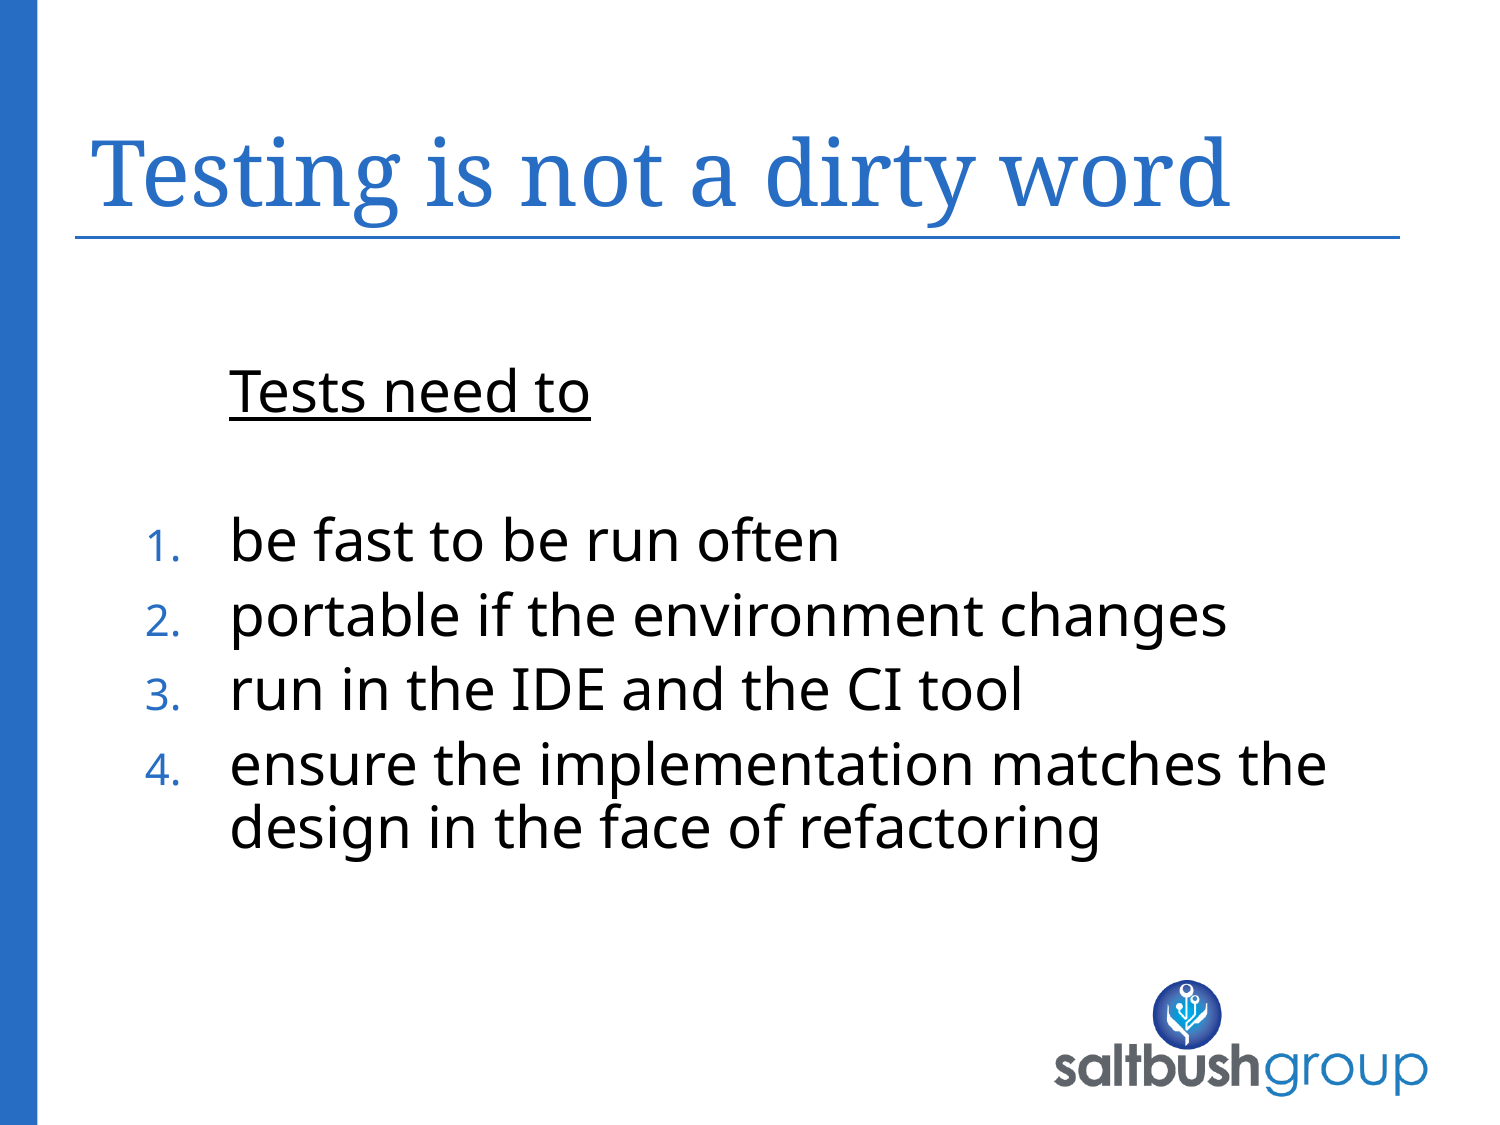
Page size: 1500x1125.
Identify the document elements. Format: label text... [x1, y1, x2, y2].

picture [1054, 980, 1430, 1102]
list Tests need to be fast to be run often portable if the environment changes run in the IDE and the CI tool ensure the implementation matches the design in the face of refactoring [129, 354, 1347, 934]
title Testing is not a dirty word [75, 45, 1500, 233]
